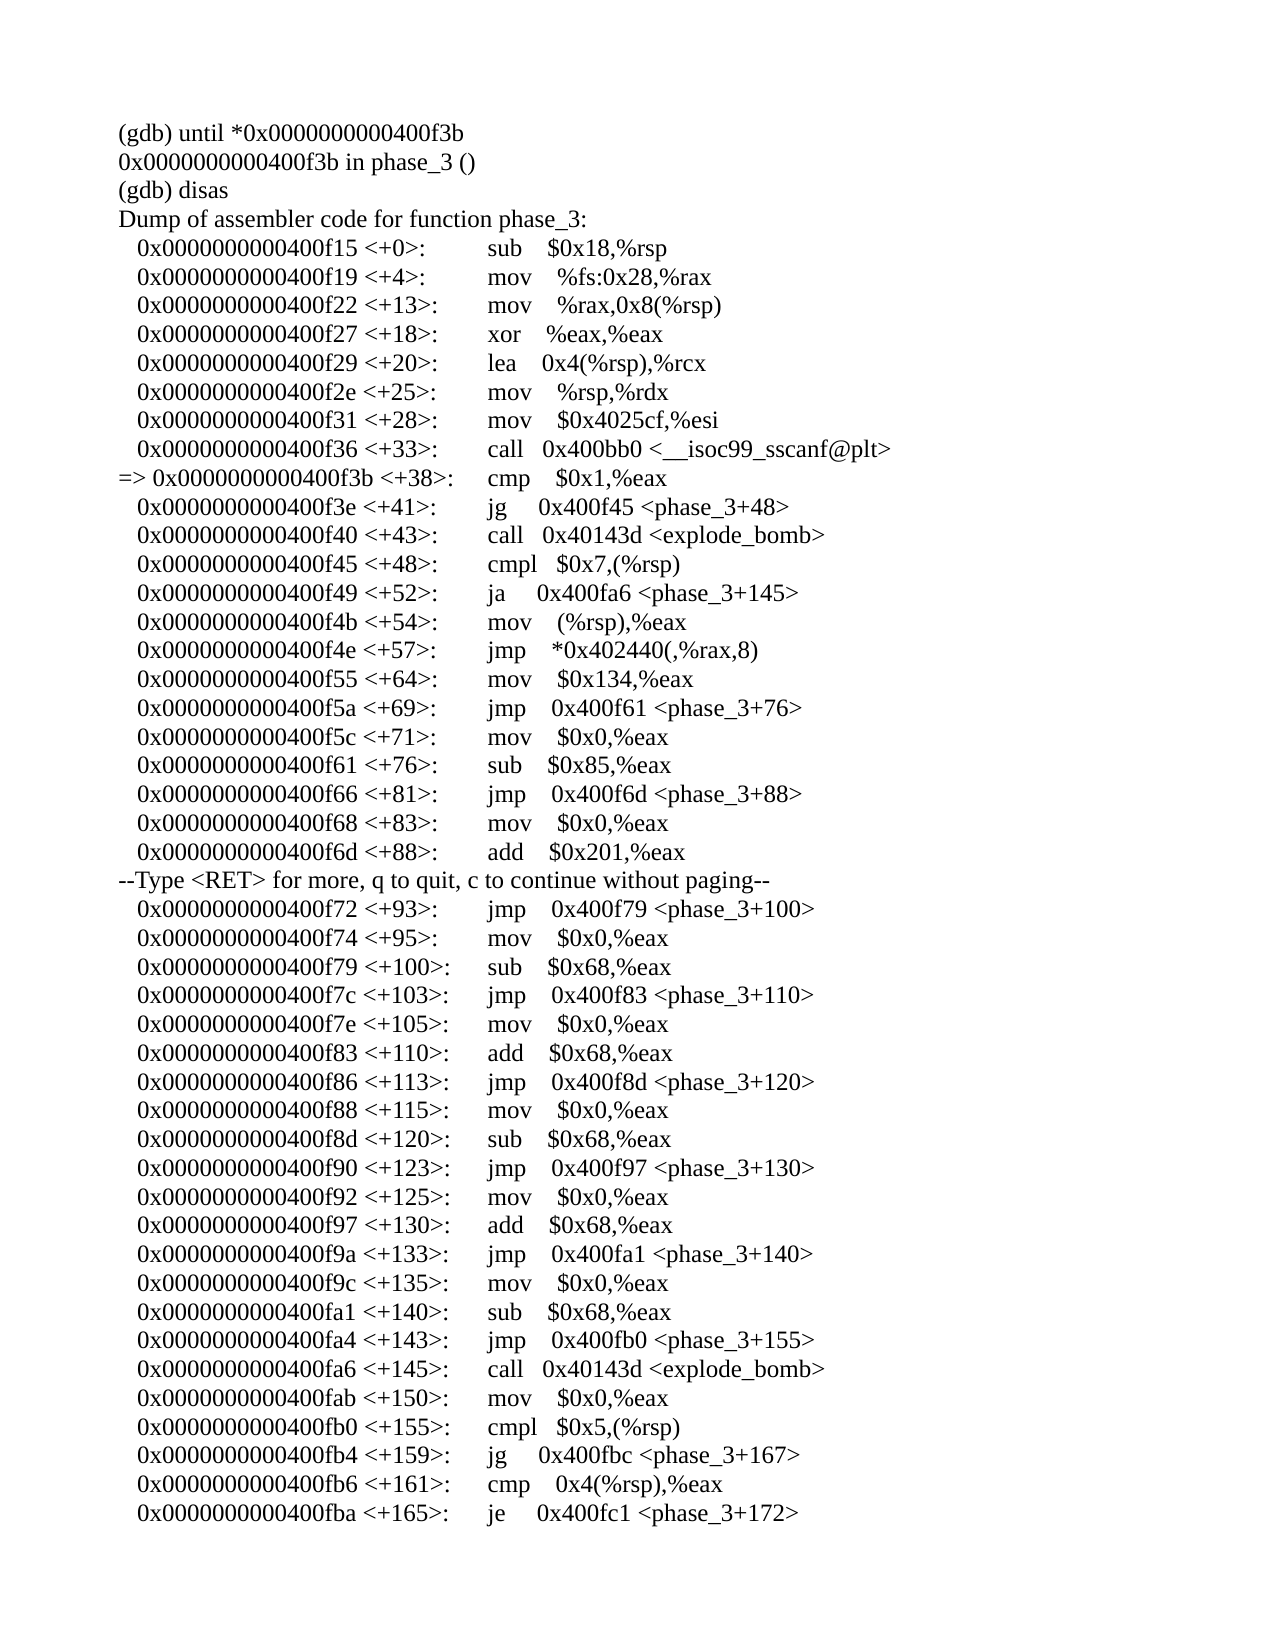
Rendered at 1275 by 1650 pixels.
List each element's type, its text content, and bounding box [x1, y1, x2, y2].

text 0x0000000000400f31 <+28>: mov $0x4025cf,%esi [118, 406, 1157, 434]
text --Type <RET> for more, q to quit, c to continue without paging-- [118, 866, 1157, 894]
text 0x0000000000400f40 <+43>: call 0x40143d <explode_bomb> [118, 521, 1157, 549]
text 0x0000000000400f49 <+52>: ja 0x400fa6 <phase_3+145> [118, 578, 1157, 607]
text 0x0000000000400fa4 <+143>: jmp 0x400fb0 <phase_3+155> [118, 1326, 1157, 1354]
text 0x0000000000400f22 <+13>: mov %rax,0x8(%rsp) [118, 291, 1157, 319]
text 0x0000000000400f27 <+18>: xor %eax,%eax [118, 319, 1157, 348]
text 0x0000000000400fb6 <+161>: cmp 0x4(%rsp),%eax [118, 1469, 1157, 1498]
text 0x0000000000400f68 <+83>: mov $0x0,%eax [118, 808, 1157, 837]
text => 0x0000000000400f3b <+38>: cmp $0x1,%eax [118, 463, 1157, 492]
text Dump of assembler code for function phase_3: [118, 204, 1157, 233]
text 0x0000000000400f5a <+69>: jmp 0x400f61 <phase_3+76> [118, 693, 1157, 722]
text 0x0000000000400f7e <+105>: mov $0x0,%eax [118, 1009, 1157, 1038]
text 0x0000000000400f72 <+93>: jmp 0x400f79 <phase_3+100> [118, 894, 1157, 923]
text 0x0000000000400f92 <+125>: mov $0x0,%eax [118, 1182, 1157, 1211]
text 0x0000000000400fb0 <+155>: cmpl $0x5,(%rsp) [118, 1412, 1157, 1441]
text 0x0000000000400f15 <+0>: sub $0x18,%rsp [118, 233, 1157, 262]
text 0x0000000000400fa6 <+145>: call 0x40143d <explode_bomb> [118, 1354, 1157, 1383]
text 0x0000000000400f3e <+41>: jg 0x400f45 <phase_3+48> [118, 492, 1157, 521]
text 0x0000000000400f83 <+110>: add $0x68,%eax [118, 1038, 1157, 1067]
text 0x0000000000400f29 <+20>: lea 0x4(%rsp),%rcx [118, 348, 1157, 377]
text 0x0000000000400f74 <+95>: mov $0x0,%eax [118, 923, 1157, 952]
text 0x0000000000400f79 <+100>: sub $0x68,%eax [118, 952, 1157, 981]
text 0x0000000000400f2e <+25>: mov %rsp,%rdx [118, 377, 1157, 406]
text 0x0000000000400f4b <+54>: mov (%rsp),%eax [118, 607, 1157, 636]
text 0x0000000000400f3b in phase_3 () [118, 147, 1157, 176]
text 0x0000000000400f9c <+135>: mov $0x0,%eax [118, 1268, 1157, 1297]
text 0x0000000000400fba <+165>: je 0x400fc1 <phase_3+172> [118, 1498, 1157, 1527]
text 0x0000000000400f45 <+48>: cmpl $0x7,(%rsp) [118, 549, 1157, 578]
text 0x0000000000400f55 <+64>: mov $0x134,%eax [118, 664, 1157, 693]
text 0x0000000000400f5c <+71>: mov $0x0,%eax [118, 722, 1157, 751]
text 0x0000000000400f19 <+4>: mov %fs:0x28,%rax [118, 262, 1157, 291]
text 0x0000000000400f9a <+133>: jmp 0x400fa1 <phase_3+140> [118, 1239, 1157, 1268]
text 0x0000000000400fb4 <+159>: jg 0x400fbc <phase_3+167> [118, 1441, 1157, 1469]
text 0x0000000000400f66 <+81>: jmp 0x400f6d <phase_3+88> [118, 779, 1157, 808]
text 0x0000000000400f7c <+103>: jmp 0x400f83 <phase_3+110> [118, 981, 1157, 1009]
text 0x0000000000400f36 <+33>: call 0x400bb0 <__isoc99_sscanf@plt> [118, 434, 1157, 463]
text 0x0000000000400fa1 <+140>: sub $0x68,%eax [118, 1297, 1157, 1326]
text 0x0000000000400f88 <+115>: mov $0x0,%eax [118, 1096, 1157, 1124]
text 0x0000000000400f90 <+123>: jmp 0x400f97 <phase_3+130> [118, 1153, 1157, 1182]
text (gdb) until *0x0000000000400f3b [118, 118, 1157, 147]
text 0x0000000000400f6d <+88>: add $0x201,%eax [118, 837, 1157, 866]
text 0x0000000000400fab <+150>: mov $0x0,%eax [118, 1383, 1157, 1412]
text 0x0000000000400f86 <+113>: jmp 0x400f8d <phase_3+120> [118, 1067, 1157, 1096]
text (gdb) disas [118, 176, 1157, 204]
text 0x0000000000400f61 <+76>: sub $0x85,%eax [118, 751, 1157, 779]
text 0x0000000000400f8d <+120>: sub $0x68,%eax [118, 1124, 1157, 1153]
text 0x0000000000400f97 <+130>: add $0x68,%eax [118, 1211, 1157, 1239]
text 0x0000000000400f4e <+57>: jmp *0x402440(,%rax,8) [118, 636, 1157, 664]
